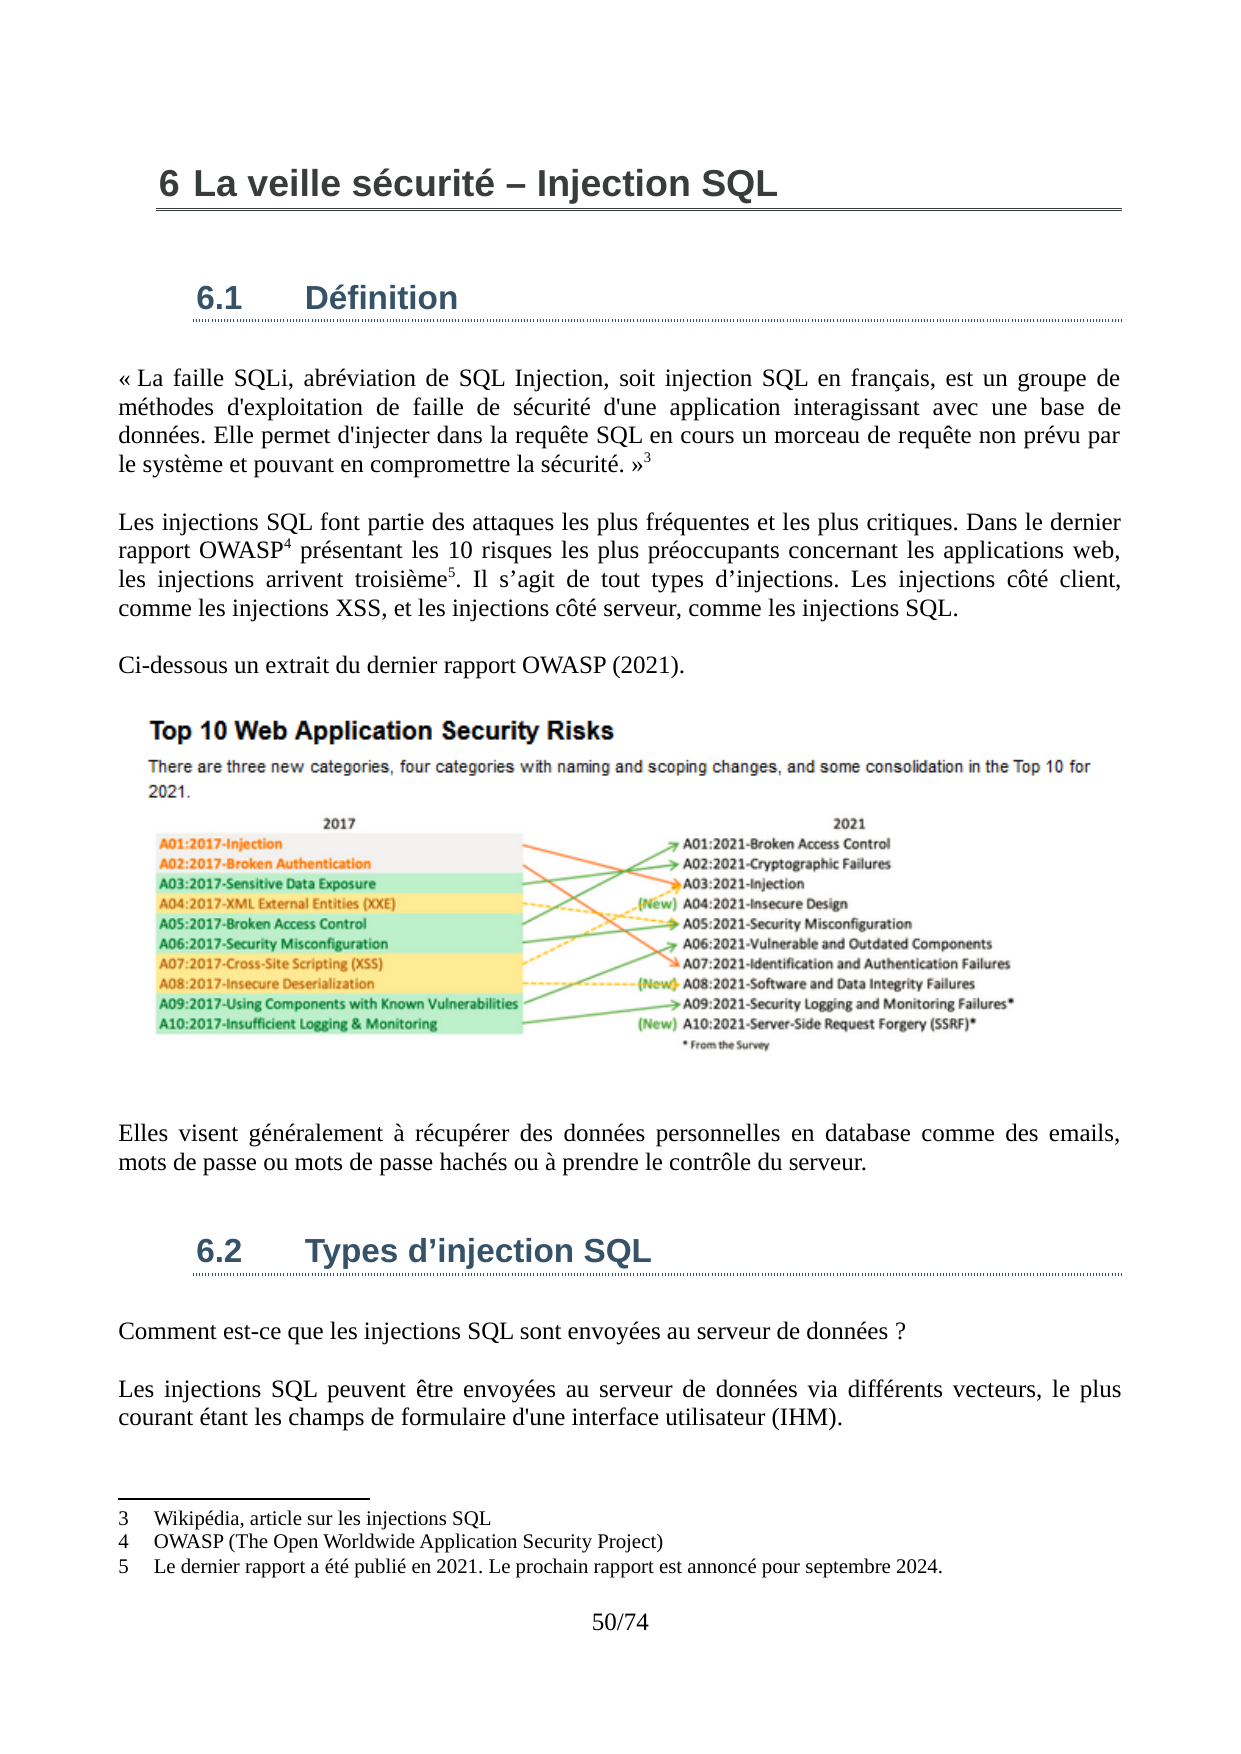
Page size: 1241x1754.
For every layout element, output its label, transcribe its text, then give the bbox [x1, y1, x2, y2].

text Ci-dessous un extrait du dernier rapport OWASP (2021). [118, 650, 1122, 679]
text OWASP (The Open Worldwide Application Security Project) [118, 1529, 1122, 1553]
picture [127, 707, 1114, 1061]
text Wikipédia, article sur les injections SQL [118, 1505, 1122, 1529]
subtitle La veille sécurité – Injection SQL [156, 159, 1122, 208]
text Comment est-ce que les injections SQL sont envoyées au serveur de données ? [118, 1316, 1122, 1345]
text Le dernier rapport a été publié en 2021. Le prochain rapport est annoncé pour septembre 2024. [118, 1553, 1122, 1578]
text « La faille SQLi, abréviation de SQL Injection, soit injection SQL en français, est un groupe de méthodes d'exploitation de faille de sécurité d'une application interagissant avec une base de données. Elle permet d'injecter dans la requête SQL en cours un morceau de requête non prévu par le système et pouvant en compromettre la sécurité. » [118, 363, 1122, 478]
text Les injections SQL peuvent être envoyées au serveur de données via différents vecteurs, le plus courant étant les champs de formulaire d'une interface utilisateur (IHM). [118, 1374, 1122, 1431]
text Elles visent généralement à récupérer des données personnelles en database comme des emails, mots de passe ou mots de passe hachés ou à prendre le contrôle du serveur. [118, 1118, 1122, 1176]
text Les injections SQL font partie des attaques les plus fréquentes et les plus critiques. Dans le dernier rapport OWASP présentant les 10 risques les plus préoccupants concernant les applications web, les injections arrivent troisième. Il s’agit de tout types d’injections. Les injections côté client, comme les injections XSS, et les injections côté serveur, comme les injections SQL. [118, 507, 1122, 622]
subtitle Types d’injection SQL [193, 1228, 1122, 1276]
subtitle Définition [193, 275, 1122, 322]
